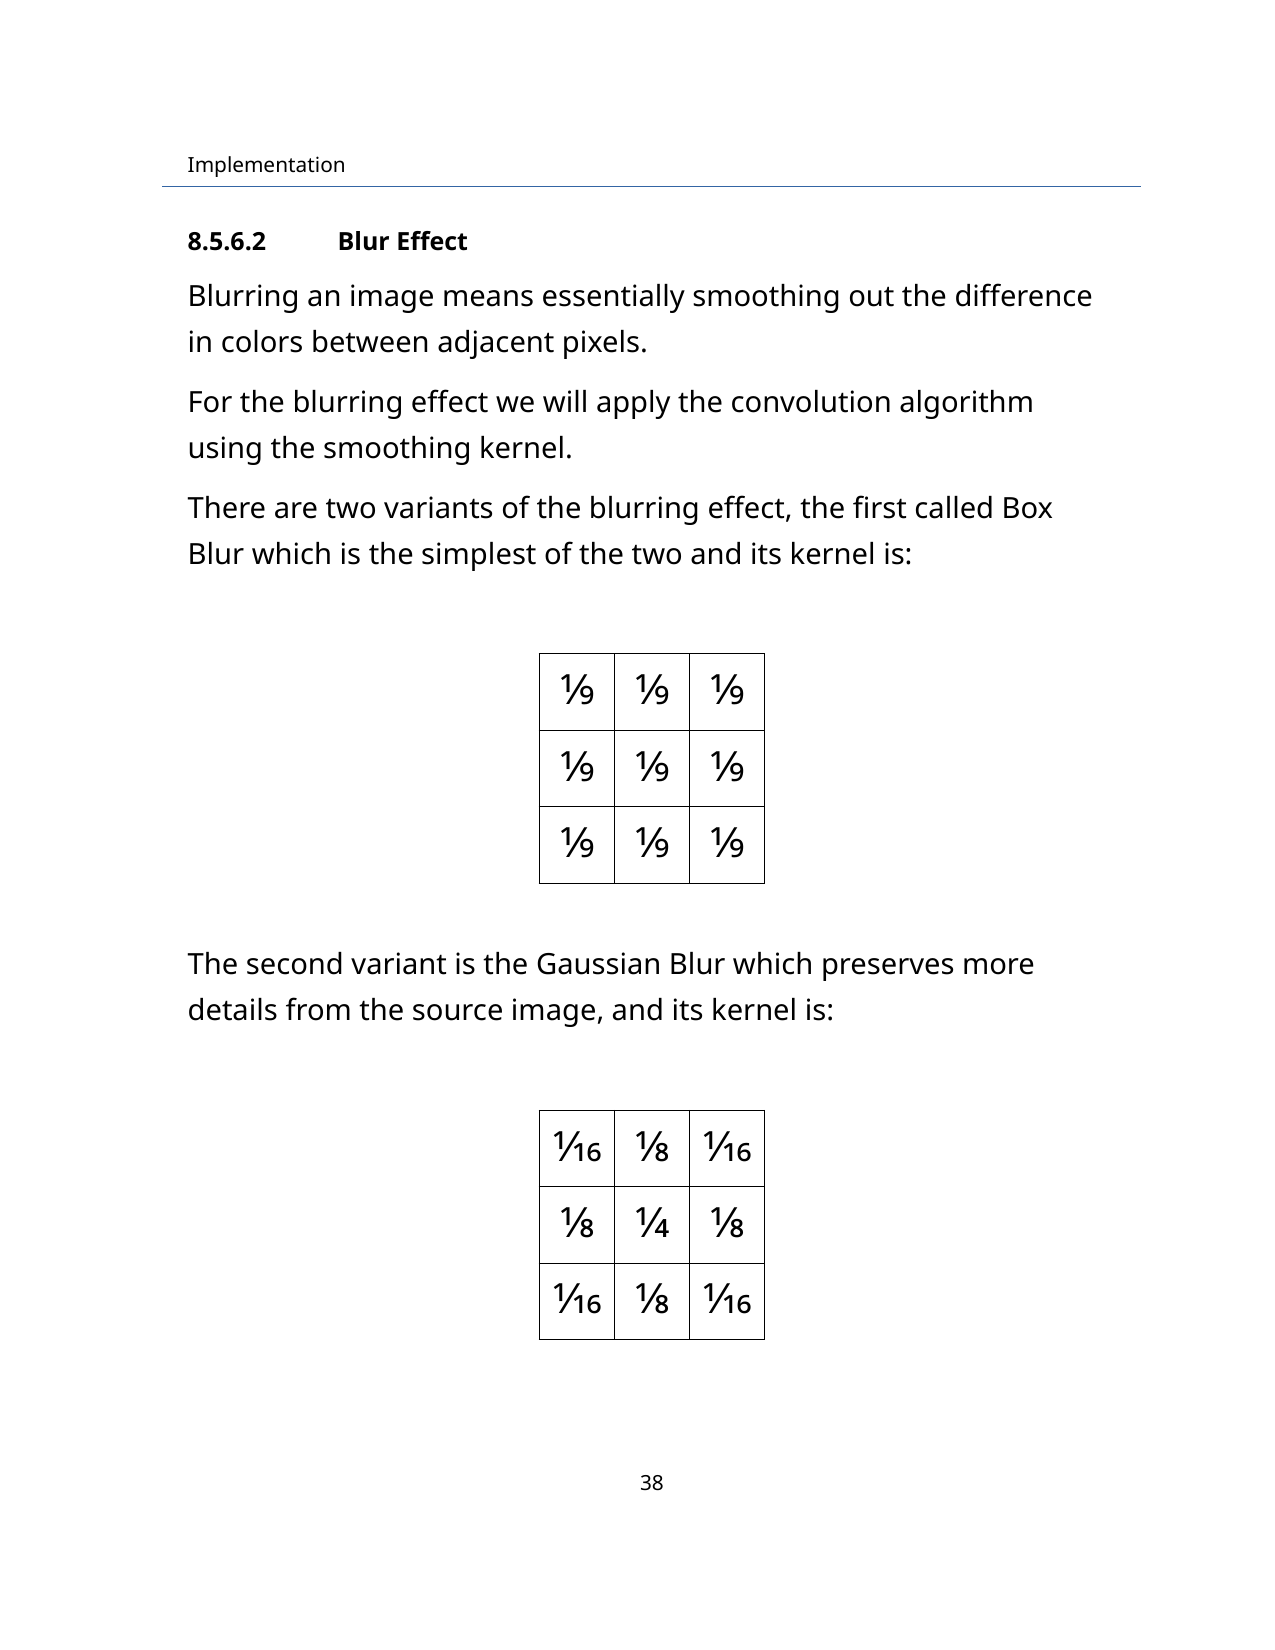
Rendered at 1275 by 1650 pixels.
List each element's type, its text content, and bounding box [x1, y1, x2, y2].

table_cell 1/9 [615, 807, 689, 882]
text There are two variants of the blurring effect, the first called Box Blur which is the simplest of the two and its kernel is: [187, 487, 1116, 573]
text Blurring an image means essentially smoothing out the difference in colors between adjacent pixels. [187, 276, 1116, 361]
table_header 1/9 [690, 654, 764, 730]
table_header 1/16 [540, 1111, 614, 1186]
table_cell 1/4 [615, 1187, 689, 1262]
table_header 1/9 [615, 654, 689, 730]
table_header 1/16 [690, 1111, 764, 1186]
text The second variant is the Gaussian Blur which preserves more details from the source image, and its kernel is: [187, 944, 1116, 1029]
table_cell 1/9 [690, 807, 764, 882]
table_cell 1/9 [615, 731, 689, 806]
table_cell 1/9 [540, 731, 614, 806]
text For the blurring effect we will apply the convolution algorithm using the smoothing kernel. [187, 381, 1116, 467]
table_header 1/8 [615, 1111, 689, 1186]
table_cell 1/9 [540, 807, 614, 882]
table_header 1/9 [540, 654, 614, 730]
table_cell 1/8 [690, 1187, 764, 1262]
table_cell 1/8 [615, 1264, 689, 1339]
table_cell 1/16 [690, 1264, 764, 1339]
subtitle Blur Effect [187, 224, 1116, 258]
table_cell 1/9 [690, 731, 764, 806]
table_cell 1/16 [540, 1264, 614, 1339]
table_cell 1/8 [540, 1187, 614, 1262]
